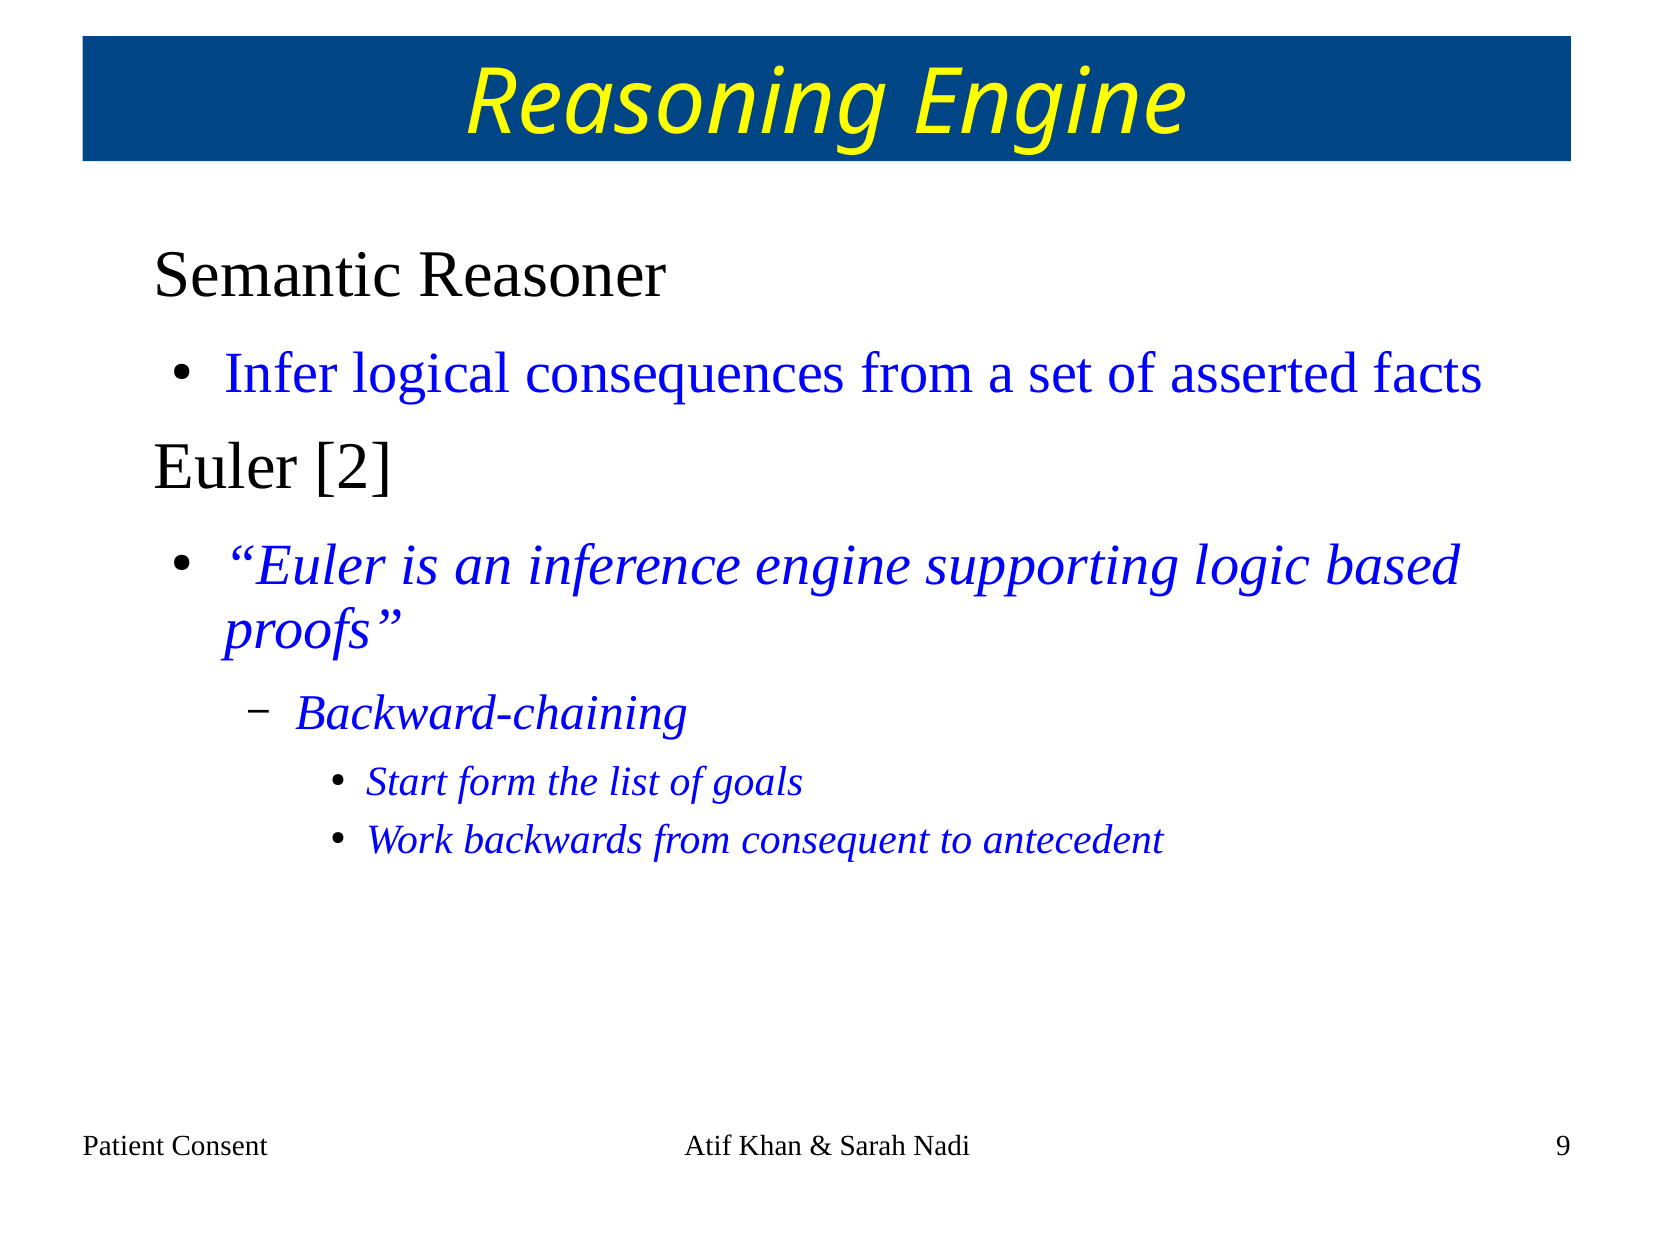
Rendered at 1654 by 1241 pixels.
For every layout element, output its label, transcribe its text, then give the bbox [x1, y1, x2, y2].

list Semantic Reasoner Infer logical consequences from a set of asserted facts Euler [2] “Euler is an inference engine supporting logic based proofs” Backward-chaining Start form the list of goals Work backwards from consequent to antecedent [82, 237, 1571, 1056]
title Reasoning Engine [82, 37, 1571, 160]
